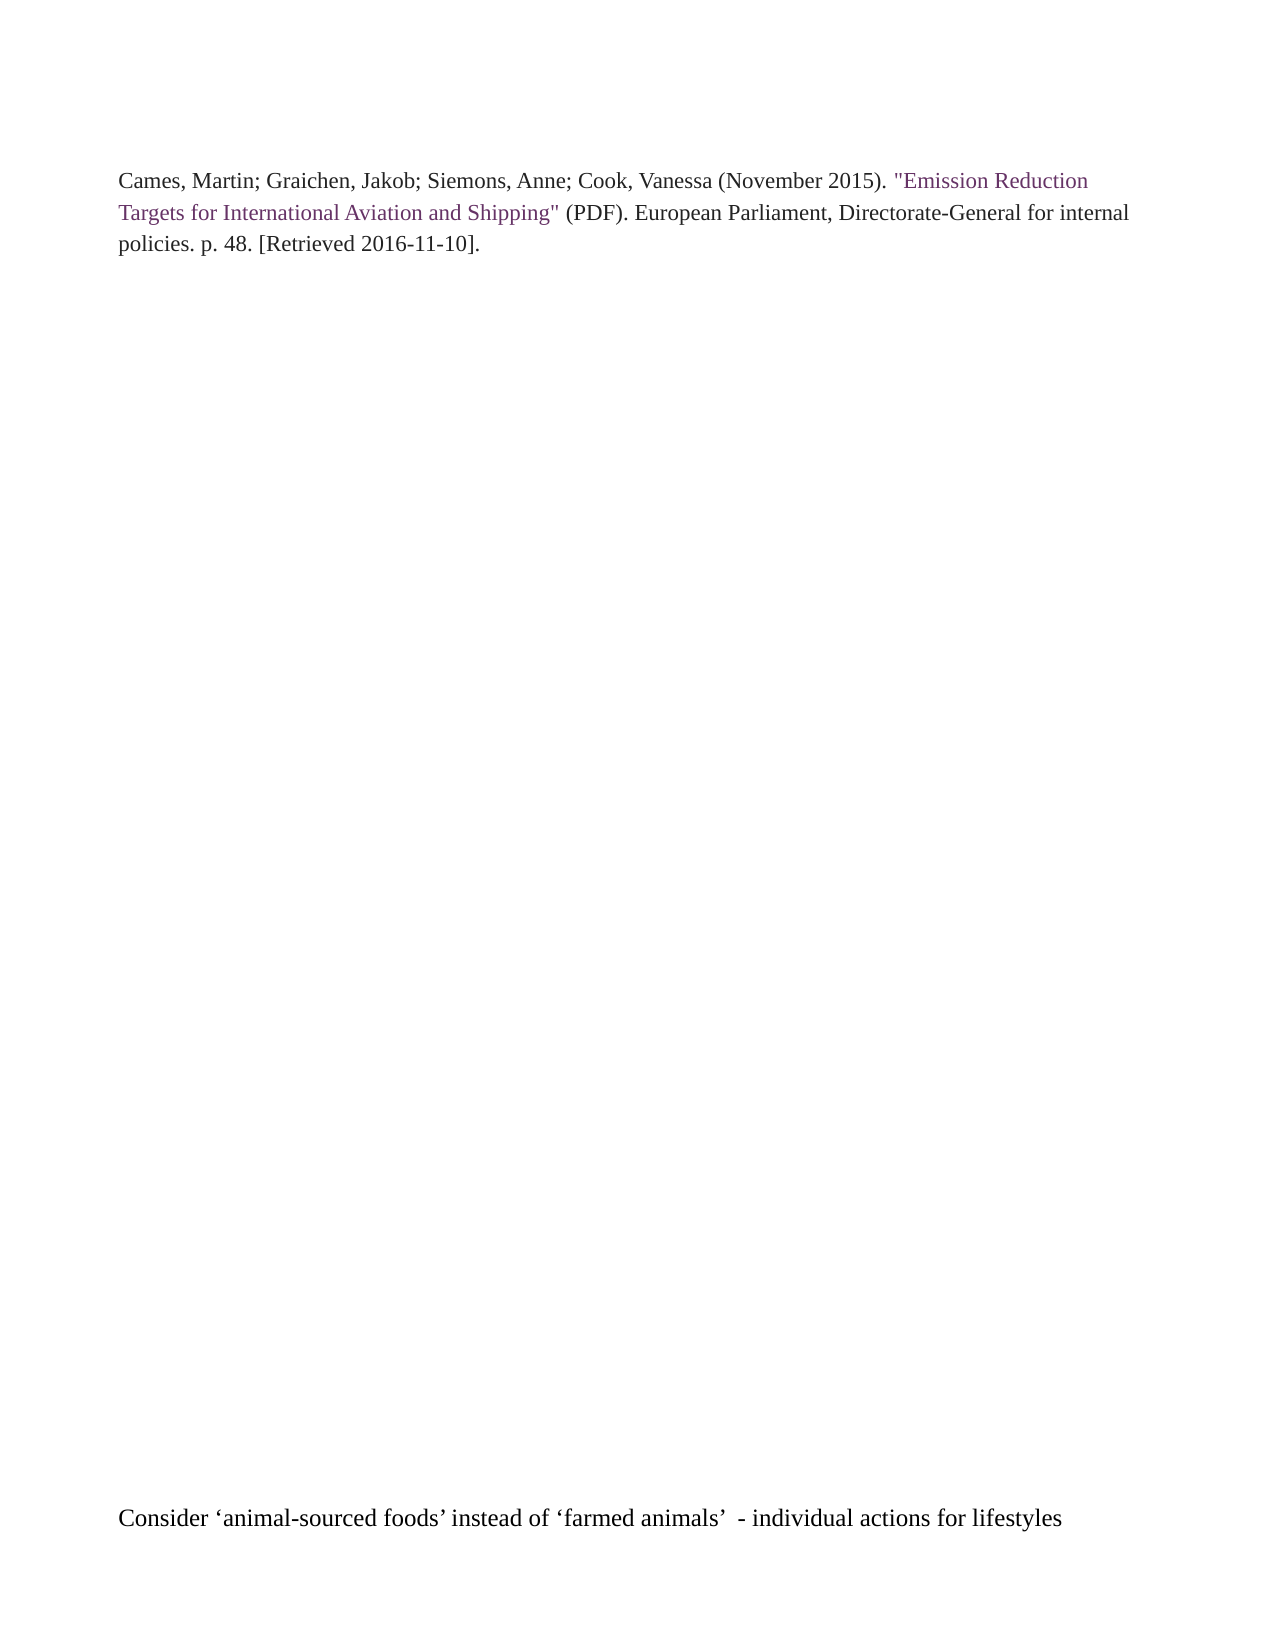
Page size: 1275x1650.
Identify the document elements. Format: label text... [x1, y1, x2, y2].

text Cames, Martin; Graichen, Jakob; Siemons, Anne; Cook, Vanessa (November 2015). "Emission Reduction Targets for International Aviation and Shipping" (PDF). European Parliament, Directorate-General for internal policies. p. 48. [Retrieved 2016-11-10]. [118, 167, 1157, 257]
